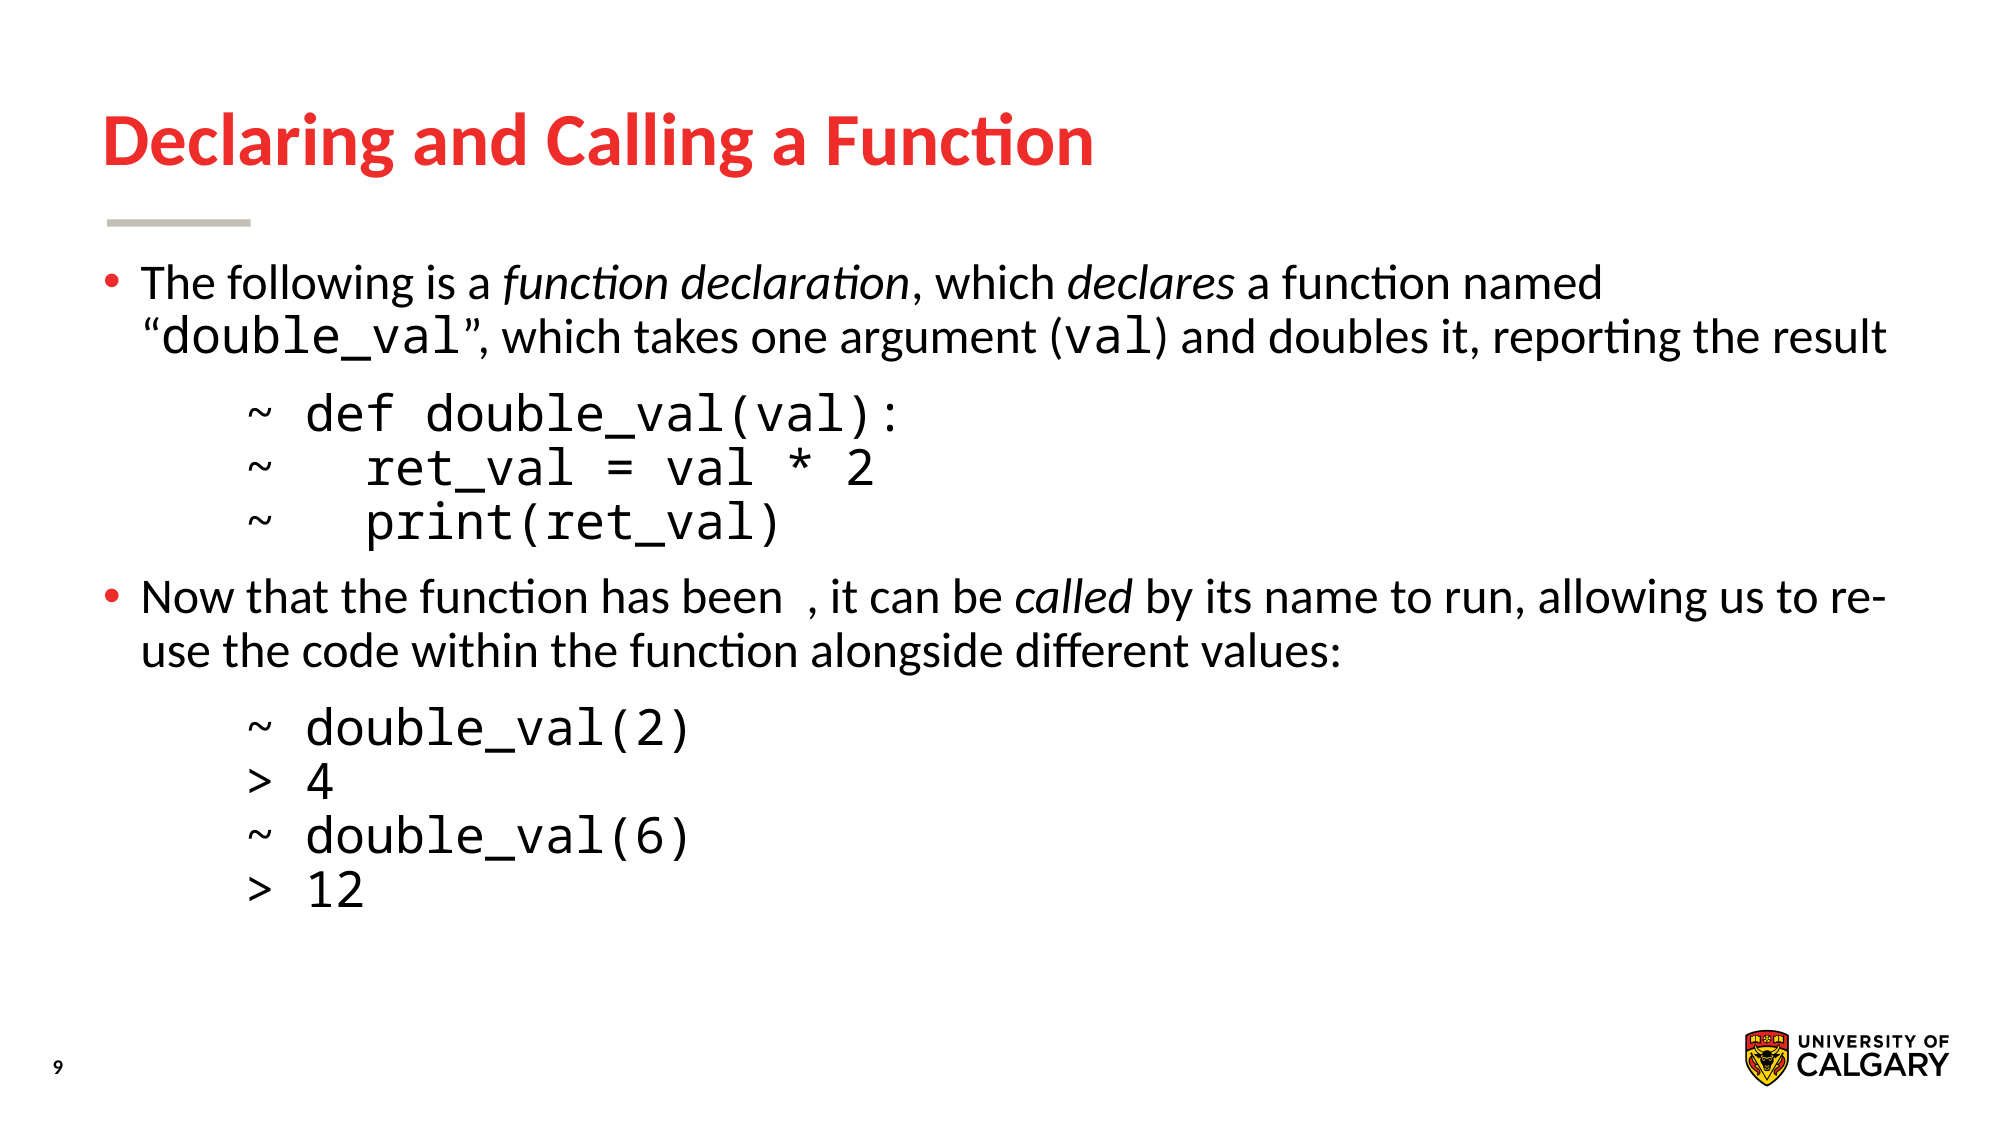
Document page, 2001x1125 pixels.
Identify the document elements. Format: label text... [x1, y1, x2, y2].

list The following is a function declaration, which declares a function named “double_val”, which takes one argument (val) and doubles it, reporting the result ~ def double_val(val): ~ ret_val = val * 2 ~ print(ret_val) Now that the function has been , it can be called by its name to run, allowing us to re-use the code within the function alongside different values: ~ double_val(2) > 4 ~ double_val(6) > 12 [88, 249, 1912, 963]
picture [1722, 1012, 1972, 1099]
title Declaring and Calling a Function [87, 60, 1774, 222]
